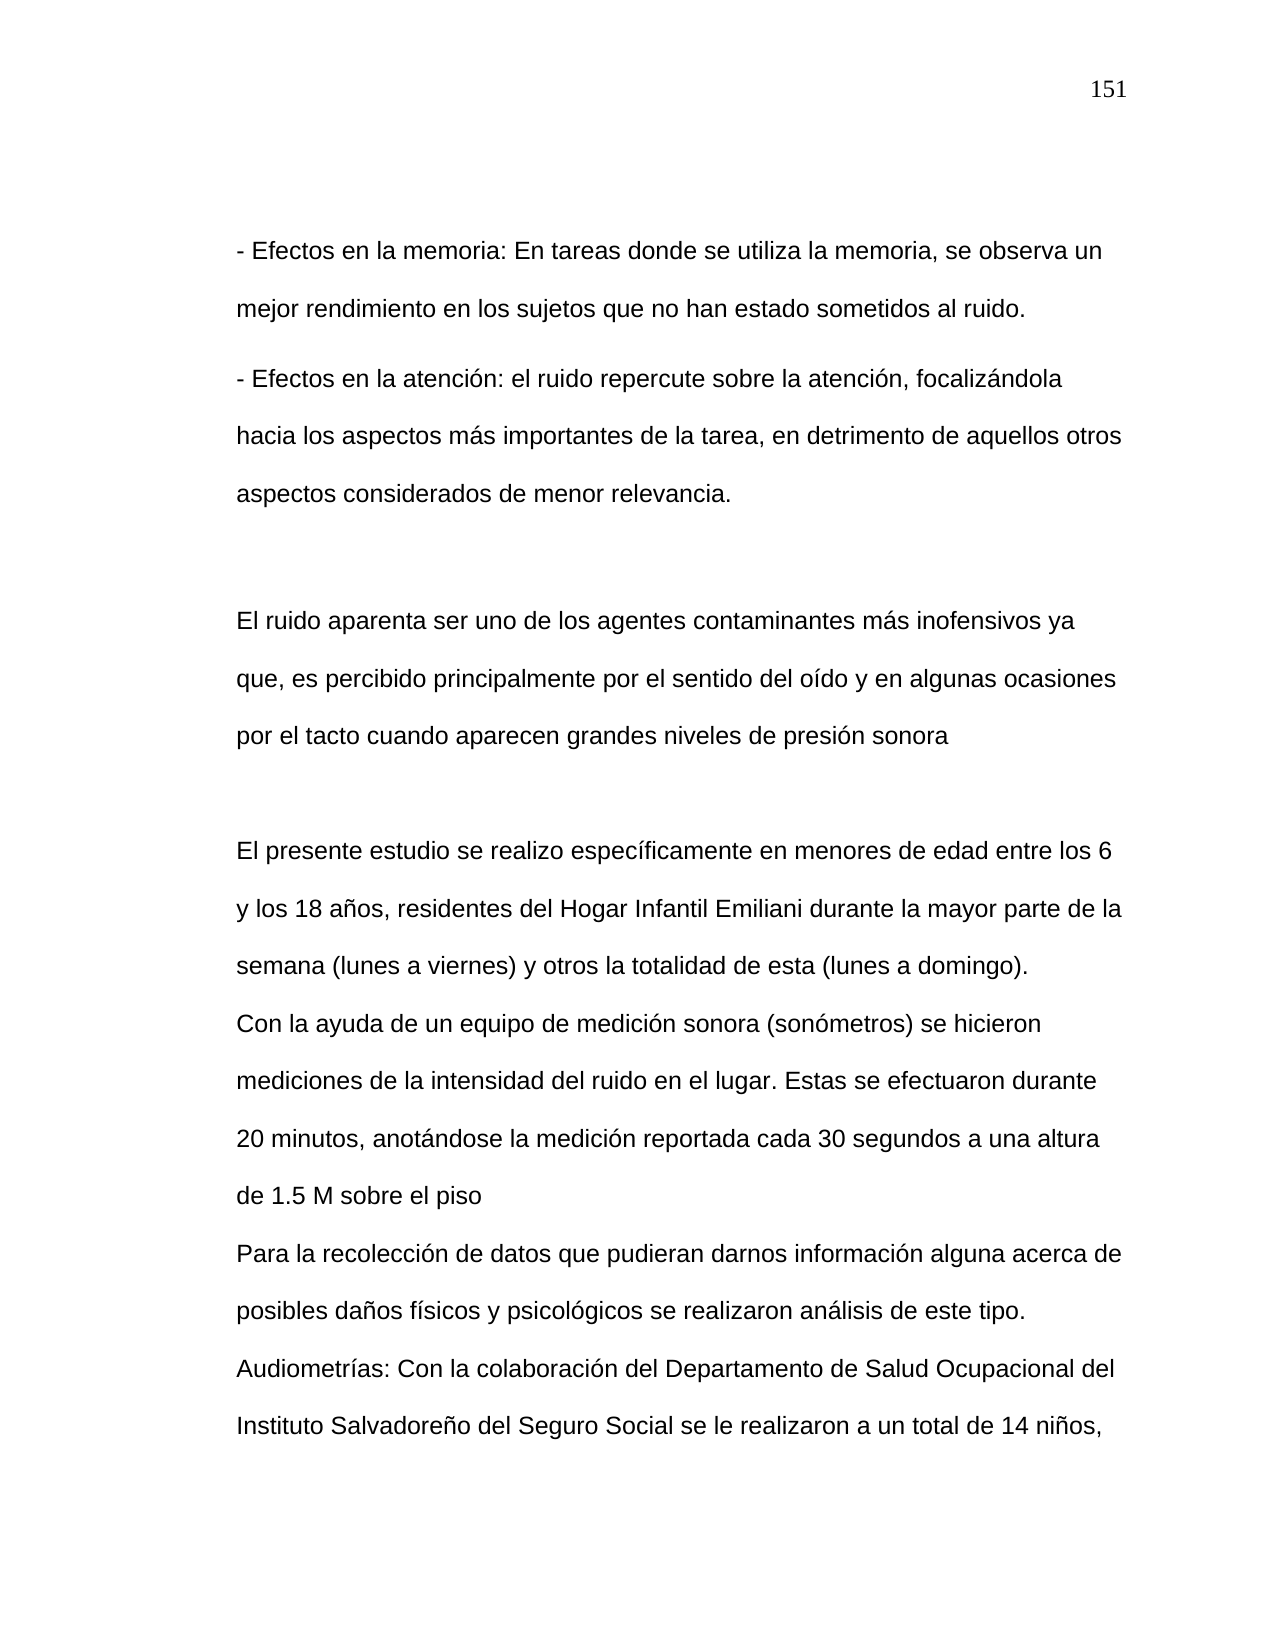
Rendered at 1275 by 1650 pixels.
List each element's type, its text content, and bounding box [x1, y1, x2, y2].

text El presente estudio se realizo específicamente en menores de edad entre los 6 y los 18 años, residentes del Hogar Infantil Emiliani durante la mayor parte de la semana (lunes a viernes) y otros la totalidad de esta (lunes a domingo). [236, 836, 1127, 980]
text Con la ayuda de un equipo de medición sonora (sonómetros) se hicieron mediciones de la intensidad del ruido en el lugar. Estas se efectuaron durante 20 minutos, anotándose la medición reportada cada 30 segundos a una altura de 1.5 M sobre el piso [236, 1009, 1127, 1210]
text - Efectos en la atención: el ruido repercute sobre la atención, focalizándola hacia los aspectos más importantes de la tarea, en detrimento de aquellos otros aspectos considerados de menor relevancia. [236, 364, 1127, 507]
text Para la recolección de datos que pudieran darnos información alguna acerca de posibles daños físicos y psicológicos se realizaron análisis de este tipo. Audiometrías: Con la colaboración del Departamento de Salud Ocupacional del Instituto Salvadoreño del Seguro Social se le realizaron a un total de 14 niños, [236, 1239, 1127, 1440]
text El ruido aparenta ser uno de los agentes contaminantes más inofensivos ya que, es percibido principalmente por el sentido del oído y en algunas ocasiones por el tacto cuando aparecen grandes niveles de presión sonora [236, 606, 1127, 750]
text - Efectos en la memoria: En tareas donde se utiliza la memoria, se observa un mejor rendimiento en los sujetos que no han estado sometidos al ruido. [236, 236, 1127, 322]
